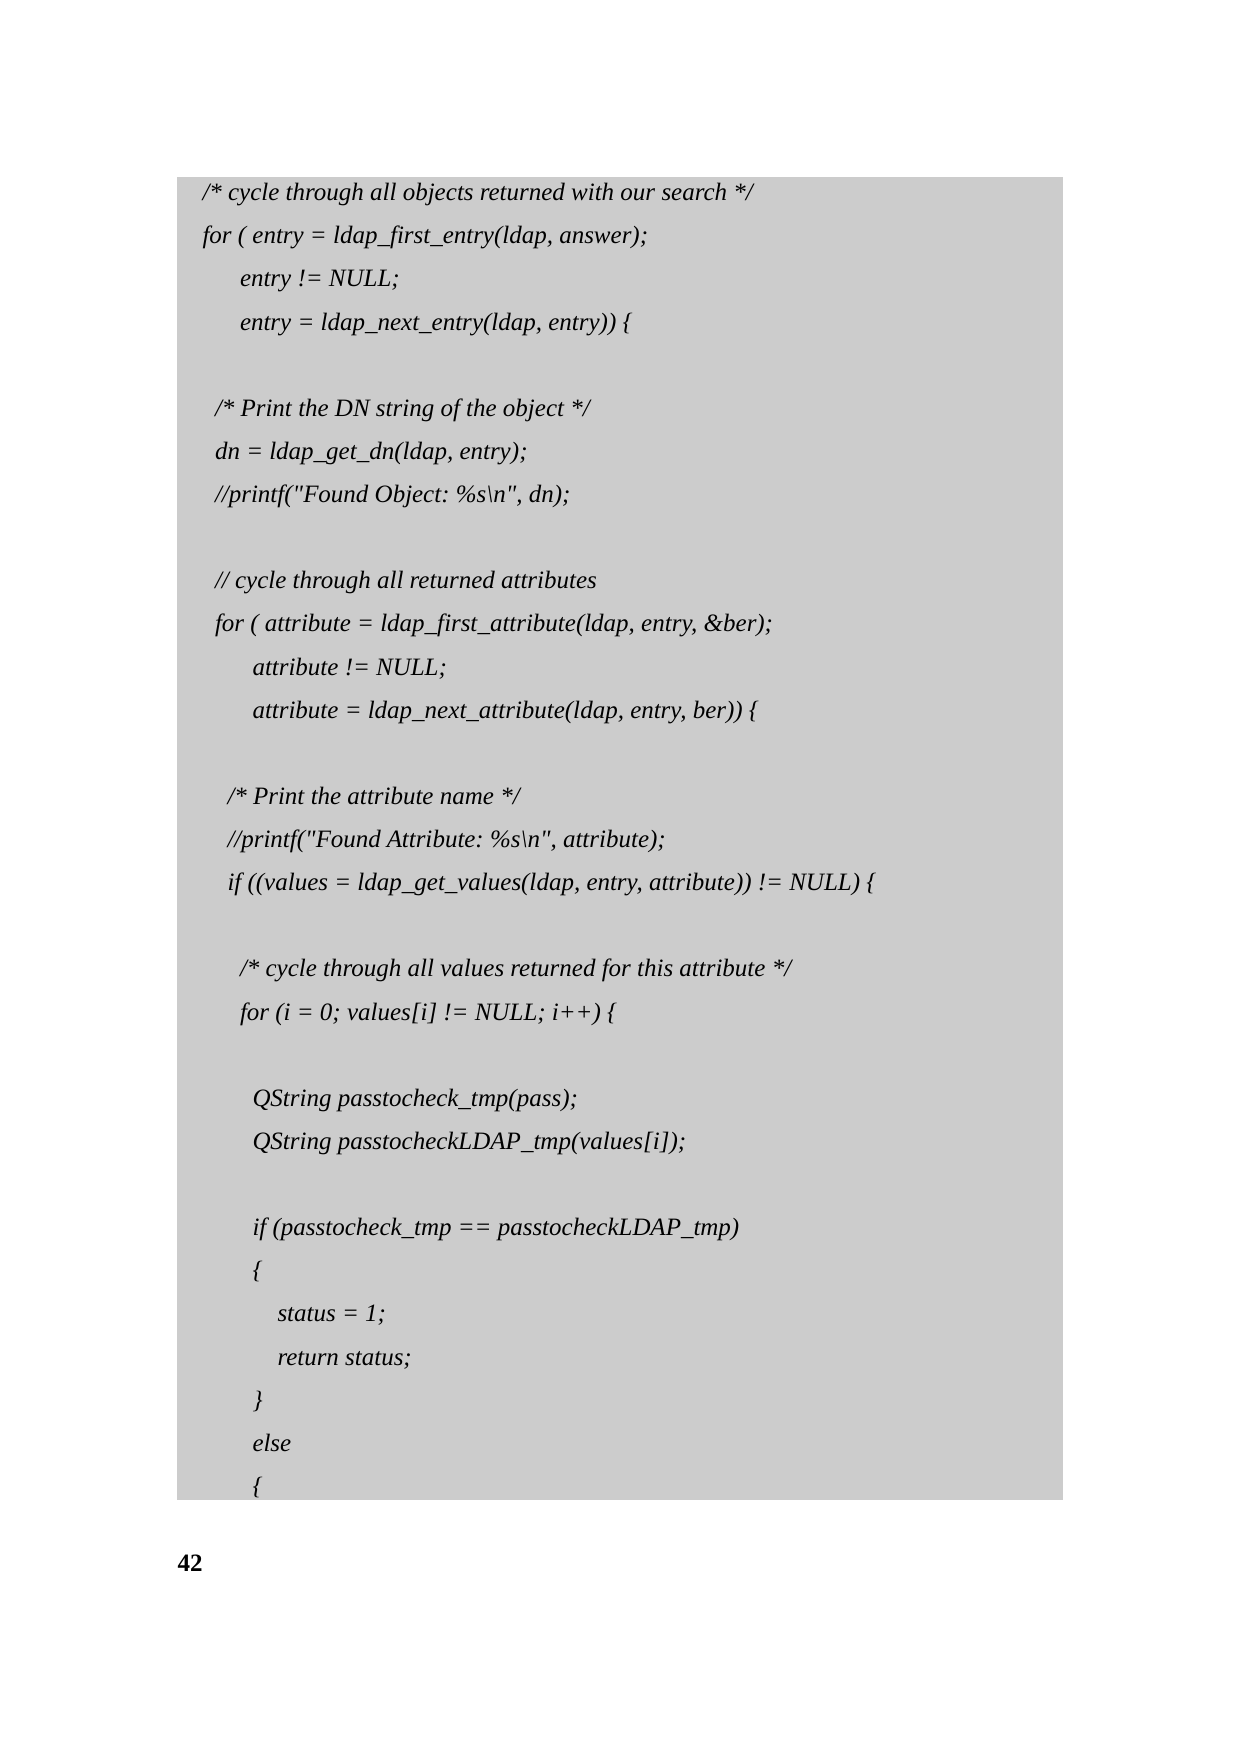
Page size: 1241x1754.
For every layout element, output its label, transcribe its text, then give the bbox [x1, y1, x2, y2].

text QString passtocheck_tmp(pass); [177, 1083, 1063, 1112]
text for ( attribute = ldap_first_attribute(ldap, entry, &ber); [177, 608, 1063, 637]
text entry != NULL; [177, 263, 1063, 292]
text /* Print the DN string of the object */ [177, 393, 1063, 422]
text status = 1; [177, 1298, 1063, 1327]
text entry = ldap_next_entry(ldap, entry)) { [177, 307, 1063, 335]
text dn = ldap_get_dn(ldap, entry); [177, 436, 1063, 465]
text } [177, 1385, 1063, 1413]
text for ( entry = ldap_first_entry(ldap, answer); [177, 220, 1063, 249]
text return status; [177, 1342, 1063, 1370]
text { [177, 1471, 1063, 1500]
text /* cycle through all values returned for this attribute */ [177, 953, 1063, 982]
text if (passtocheck_tmp == passtocheckLDAP_tmp) [177, 1212, 1063, 1241]
text { [177, 1255, 1063, 1284]
text //printf("Found Object: %s\n", dn); [177, 479, 1063, 508]
text else [177, 1428, 1063, 1457]
text /* cycle through all objects returned with our search */ [177, 177, 1063, 206]
text QString passtocheckLDAP_tmp(values[i]); [177, 1126, 1063, 1155]
text // cycle through all returned attributes [177, 565, 1063, 594]
text attribute != NULL; [177, 652, 1063, 680]
text attribute = ldap_next_attribute(ldap, entry, ber)) { [177, 695, 1063, 723]
text //printf("Found Attribute: %s\n", attribute); [177, 824, 1063, 853]
text for (i = 0; values[i] != NULL; i++) { [177, 997, 1063, 1025]
text if ((values = ldap_get_values(ldap, entry, attribute)) != NULL) { [177, 867, 1063, 896]
text /* Print the attribute name */ [177, 781, 1063, 810]
